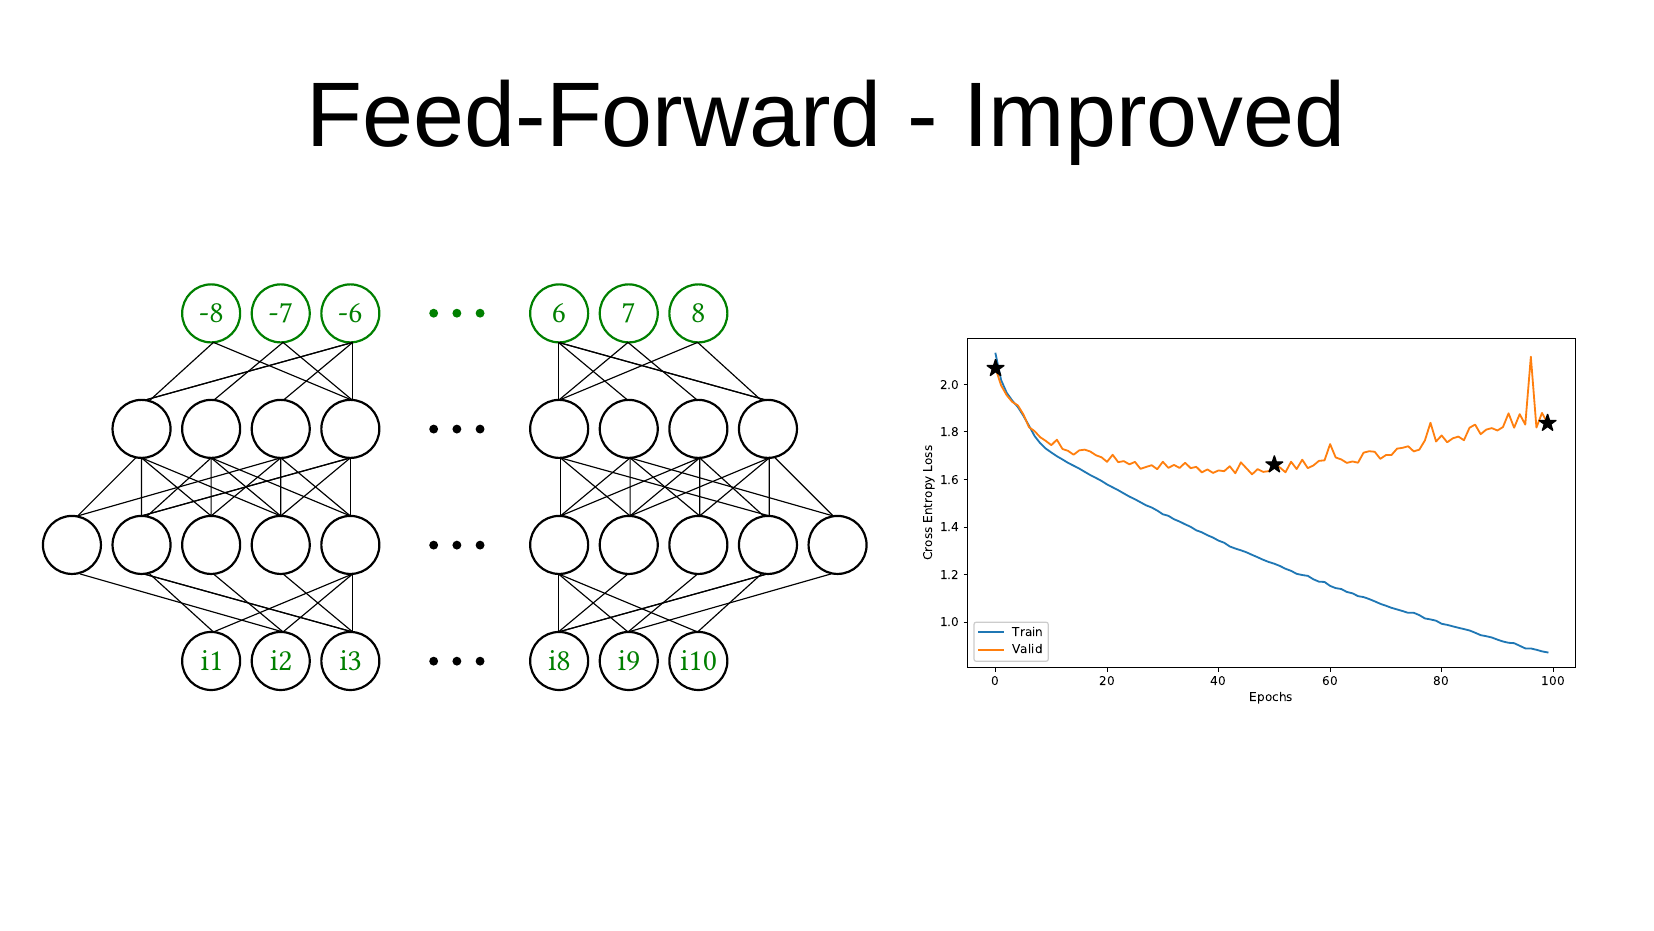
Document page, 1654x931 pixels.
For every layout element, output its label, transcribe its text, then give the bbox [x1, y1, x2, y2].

title Feed-Forward - Improved [82, 37, 1571, 193]
picture [0, 239, 1654, 736]
